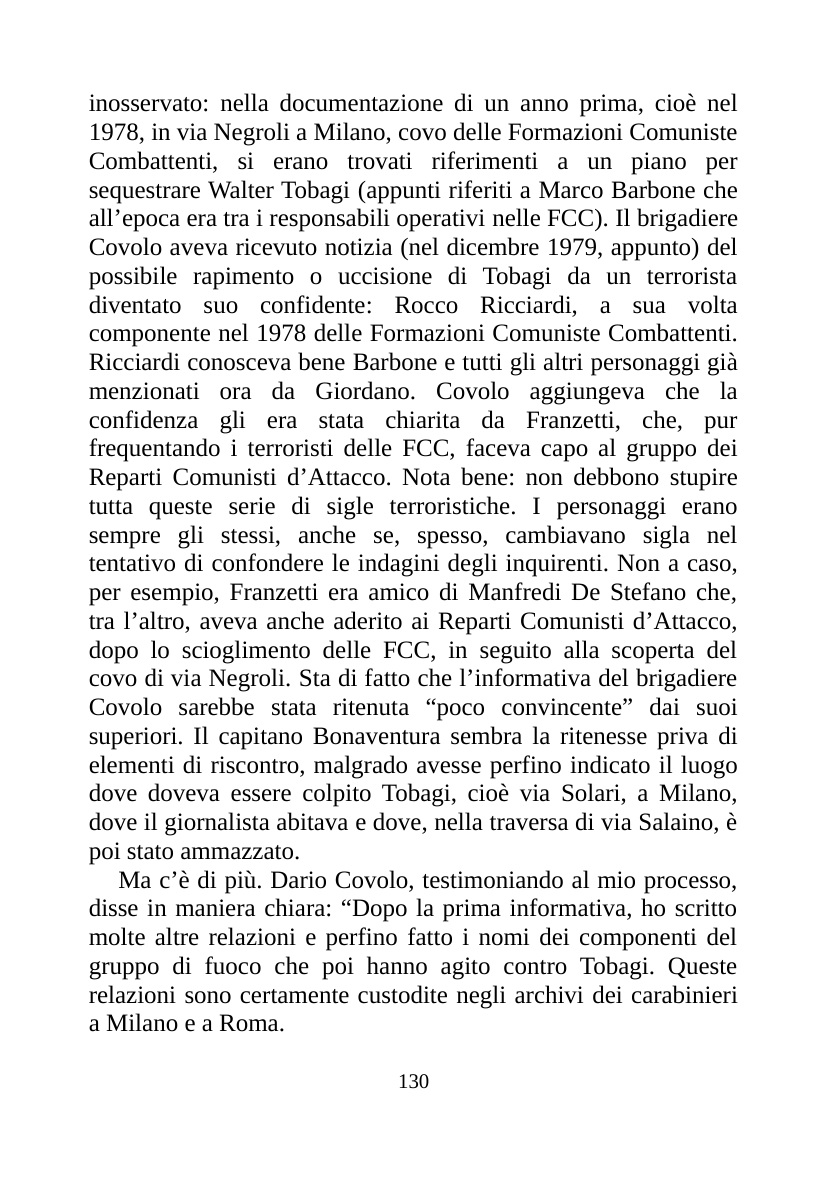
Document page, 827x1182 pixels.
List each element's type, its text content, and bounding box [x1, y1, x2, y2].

text inosservato: nella documentazione di un anno prima, cioè nel 1978, in via Negroli a Milano, covo delle Formazioni Comuniste Combattenti, si erano trovati riferimenti a un piano per sequestrare Walter Tobagi (appunti riferiti a Marco Barbone che all’epoca era tra i responsabili operativi nelle FCC). Il brigadiere Covolo aveva ricevuto notizia (nel dicembre 1979, appunto) del possibile rapimento o uccisione di Tobagi da un terrorista diventato suo confidente: Rocco Ricciardi, a sua volta componente nel 1978 delle Formazioni Comuniste Combattenti. Ricciardi conosceva bene Barbone e tutti gli altri personaggi già menzionati ora da Giordano. Covolo aggiungeva che la confidenza gli era stata chiarita da Franzetti, che, pur frequentando i terroristi delle FCC, faceva capo al gruppo dei Reparti Comunisti d’Attacco. Nota bene: non debbono stupire tutta queste serie di sigle terroristiche. I personaggi erano sempre gli stessi, anche se, spesso, cambiavano sigla nel tentativo di confondere le indagini degli inquirenti. Non a caso, per esempio, Franzetti era amico di Manfredi De Stefano che, tra l’altro, aveva anche aderito ai Reparti Comunisti d’Attacco, dopo lo scioglimento delle FCC, in seguito alla scoperta del covo di via Negroli. Sta di fatto che l’informativa del brigadiere Covolo sarebbe stata ritenuta “poco convincente” dai suoi superiori. Il capitano Bonaventura sembra la ritenesse priva di elementi di riscontro, malgrado avesse perfino indicato il luogo dove doveva essere colpito Tobagi, cioè via Solari, a Milano, dove il giornalista abitava e dove, nella traversa di via Salaino, è poi stato ammazzato. [88, 88, 738, 865]
text Ma c’è di più. Dario Covolo, testimoniando al mio processo, disse in maniera chiara: “Dopo la prima informativa, ho scritto molte altre relazioni e perfino fatto i nomi dei componenti del gruppo di fuoco che poi hanno agito contro Tobagi. Queste relazioni sono certamente custodite negli archivi dei carabinieri a Milano e a Roma. [88, 865, 738, 1037]
